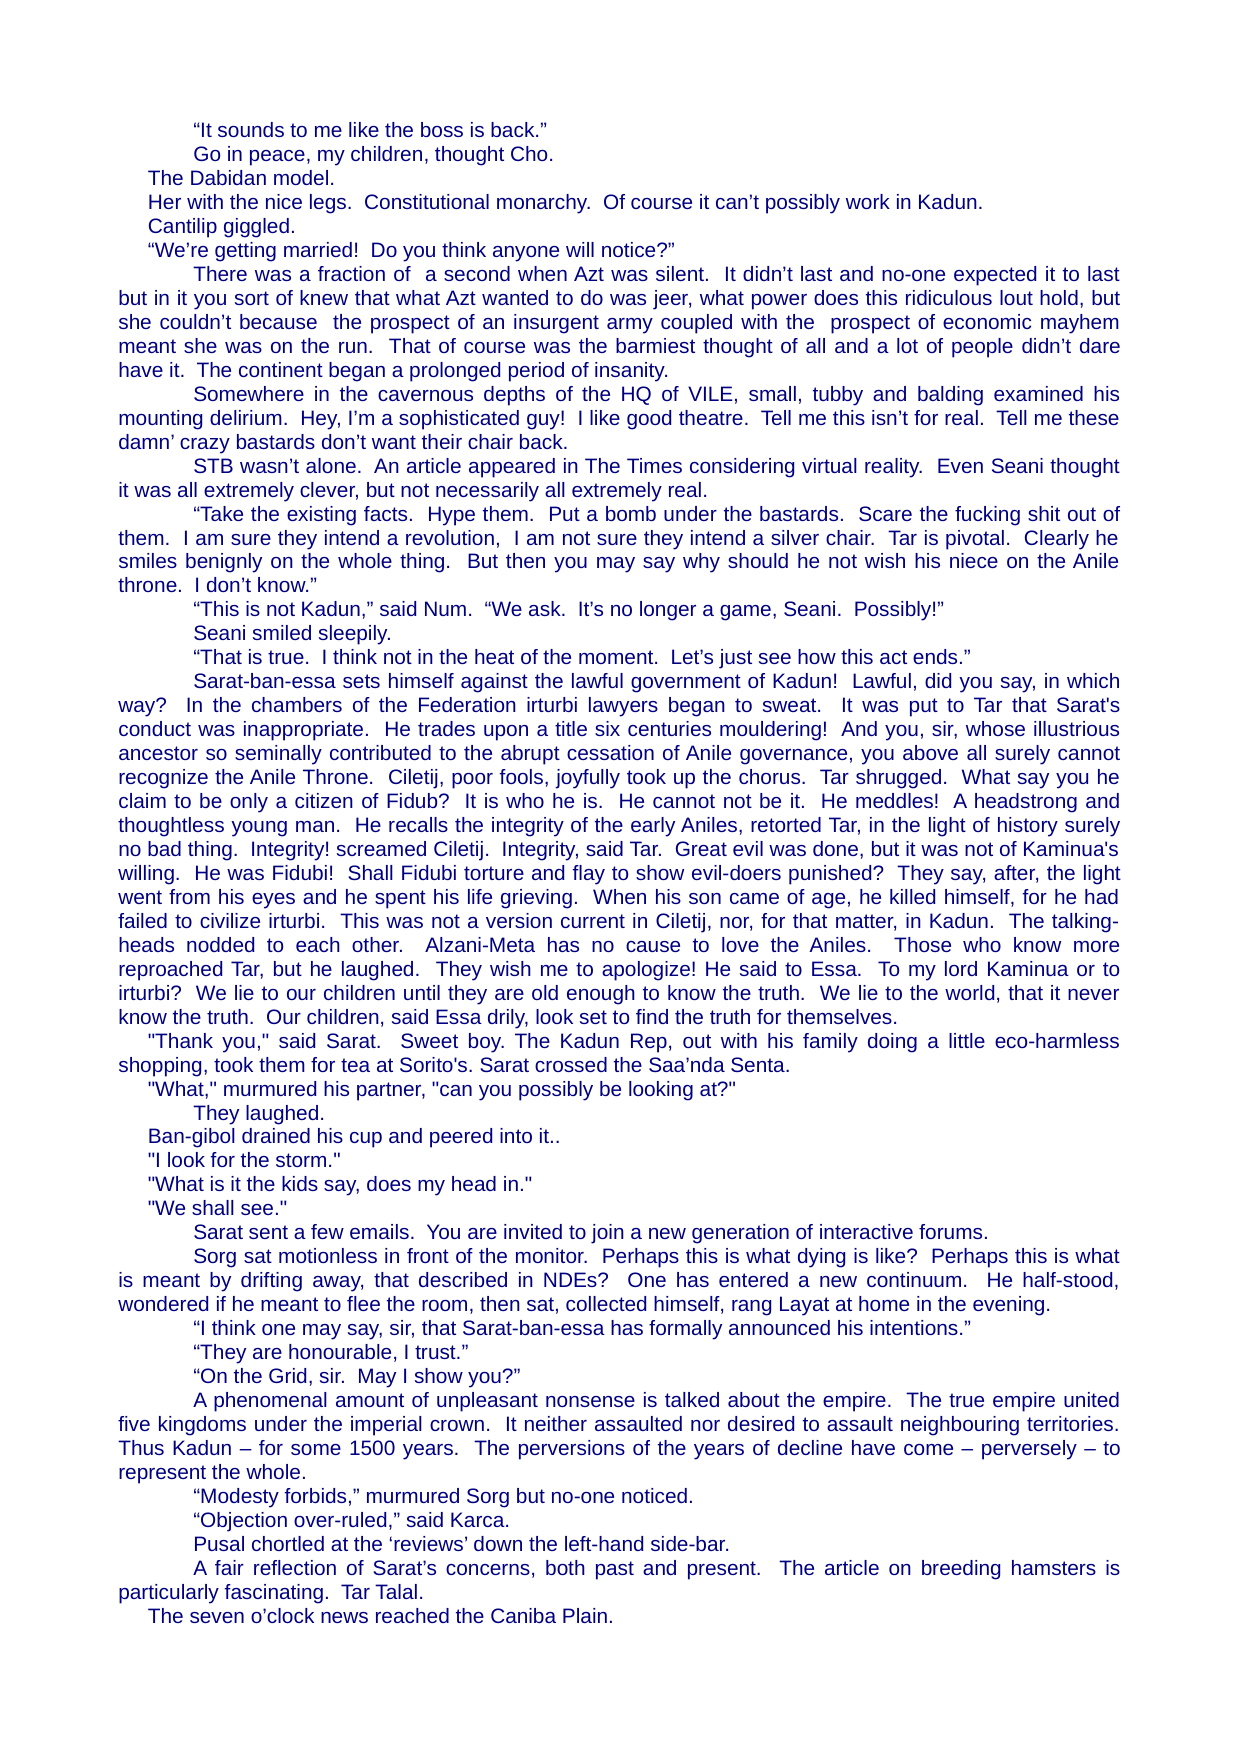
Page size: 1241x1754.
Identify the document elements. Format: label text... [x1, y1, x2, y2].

text “This is not Kadun,” said Num. “We ask. It’s no longer a game, Seani. Possibly!” [118, 597, 1122, 621]
text Go in peace, my children, thought Cho. [118, 142, 1122, 166]
text Somewhere in the cavernous depths of the HQ of VILE, small, tubby and balding examined his mounting delirium. Hey, I’m a sophisticated guy! I like good theatre. Tell me this isn’t for real. Tell me these damn’ crazy bastards don’t want their chair back. [118, 382, 1122, 453]
text “I think one may say, sir, that Sarat-ban-essa has formally announced his intentions.” [118, 1316, 1122, 1340]
text STB wasn’t alone. An article appeared in The Times considering virtual reality. Even Seani thought it was all extremely clever, but not necessarily all extremely real. [118, 453, 1122, 501]
text Ban-gibol drained his cup and peered into it.. [118, 1124, 1122, 1148]
text Sarat sent a few emails. You are invited to join a new generation of interactive forums. [118, 1220, 1122, 1244]
text “It sounds to me like the boss is back.” [118, 118, 1122, 142]
text “That is true. I think not in the heat of the moment. Let’s just see how this act ends.” [118, 645, 1122, 669]
text “We’re getting married! Do you think anyone will notice?” [118, 238, 1122, 262]
text Cantilip giggled. [118, 214, 1122, 238]
text Pusal chortled at the ‘reviews’ down the left-hand side-bar. [118, 1532, 1122, 1556]
text The Dabidan model. [118, 166, 1122, 190]
text “Take the existing facts. Hype them. Put a bomb under the bastards. Scare the fucking shit out of them. I am sure they intend a revolution, I am not sure they intend a silver chair. Tar is pivotal. Clearly he smiles benignly on the whole thing. But then you may say why should he not wish his niece on the Anile throne. I don’t know.” [118, 501, 1122, 597]
text "Thank you," said Sarat. Sweet boy. The Kadun Rep, out with his family doing a little eco-harmless shopping, took them for tea at Sorito's. Sarat crossed the Saa’nda Senta. [118, 1028, 1122, 1076]
text Sarat-ban-essa sets himself against the lawful government of Kadun! Lawful, did you say, in which way? In the chambers of the Federation irturbi lawyers began to sweat. It was put to Tar that Sarat's conduct was inappropriate. He trades upon a title six centuries mouldering! And you, sir, whose illustrious ancestor so seminally contributed to the abrupt cessation of Anile governance, you above all surely cannot recognize the Anile Throne. Ciletij, poor fools, joyfully took up the chorus. Tar shrugged. What say you he claim to be only a citizen of Fidub? It is who he is. He cannot not be it. He meddles! A headstrong and thoughtless young man. He recalls the integrity of the early Aniles, retorted Tar, in the light of history surely no bad thing. Integrity! screamed Ciletij. Integrity, said Tar. Great evil was done, but it was not of Kaminua's willing. He was Fidubi! Shall Fidubi torture and flay to show evil-doers punished? They say, after, the light went from his eyes and he spent his life grieving. When his son came of age, he killed himself, for he had failed to civilize irturbi. This was not a version current in Ciletij, nor, for that matter, in Kadun. The talking-heads nodded to each other. Alzani-Meta has no cause to love the Aniles. Those who know more reproached Tar, but he laughed. They wish me to apologize! He said to Essa. To my lord Kaminua or to irturbi? We lie to our children until they are old enough to know the truth. We lie to the world, that it never know the truth. Our children, said Essa drily, look set to find the truth for themselves. [118, 669, 1122, 1028]
text "I look for the storm." [118, 1148, 1122, 1172]
text "What," murmured his partner, "can you possibly be looking at?" [118, 1076, 1122, 1100]
text “On the Grid, sir. May I show you?” [118, 1364, 1122, 1388]
text “Modesty forbids,” murmured Sorg but no-one noticed. [118, 1484, 1122, 1508]
text They laughed. [118, 1100, 1122, 1124]
text The seven o’clock news reached the Caniba Plain. [118, 1603, 1122, 1627]
text Seani smiled sleepily. [118, 621, 1122, 645]
text "What is it the kids say, does my head in." [118, 1172, 1122, 1196]
text "We shall see." [118, 1196, 1122, 1220]
text A fair reflection of Sarat’s concerns, both past and present. The article on breeding hamsters is particularly fascinating. Tar Talal. [118, 1556, 1122, 1603]
text Sorg sat motionless in front of the monitor. Perhaps this is what dying is like? Perhaps this is what is meant by drifting away, that described in NDEs? One has entered a new continuum. He half-stood, wondered if he meant to flee the room, then sat, collected himself, rang Layat at home in the evening. [118, 1244, 1122, 1316]
text A phenomenal amount of unpleasant nonsense is talked about the empire. The true empire united five kingdoms under the imperial crown. It neither assaulted nor desired to assault neighbouring territories. Thus Kadun – for some 1500 years. The perversions of the years of decline have come – perversely – to represent the whole. [118, 1388, 1122, 1484]
text “They are honourable, I trust.” [118, 1340, 1122, 1364]
text There was a fraction of a second when Azt was silent. It didn’t last and no-one expected it to last but in it you sort of knew that what Azt wanted to do was jeer, what power does this ridiculous lout hold, but she couldn’t because the prospect of an insurgent army coupled with the prospect of economic mayhem meant she was on the run. That of course was the barmiest thought of all and a lot of people didn’t dare have it. The continent began a prolonged period of insanity. [118, 262, 1122, 382]
text Her with the nice legs. Constitutional monarchy. Of course it can’t possibly work in Kadun. [118, 190, 1122, 214]
text “Objection over-ruled,” said Karca. [118, 1508, 1122, 1532]
